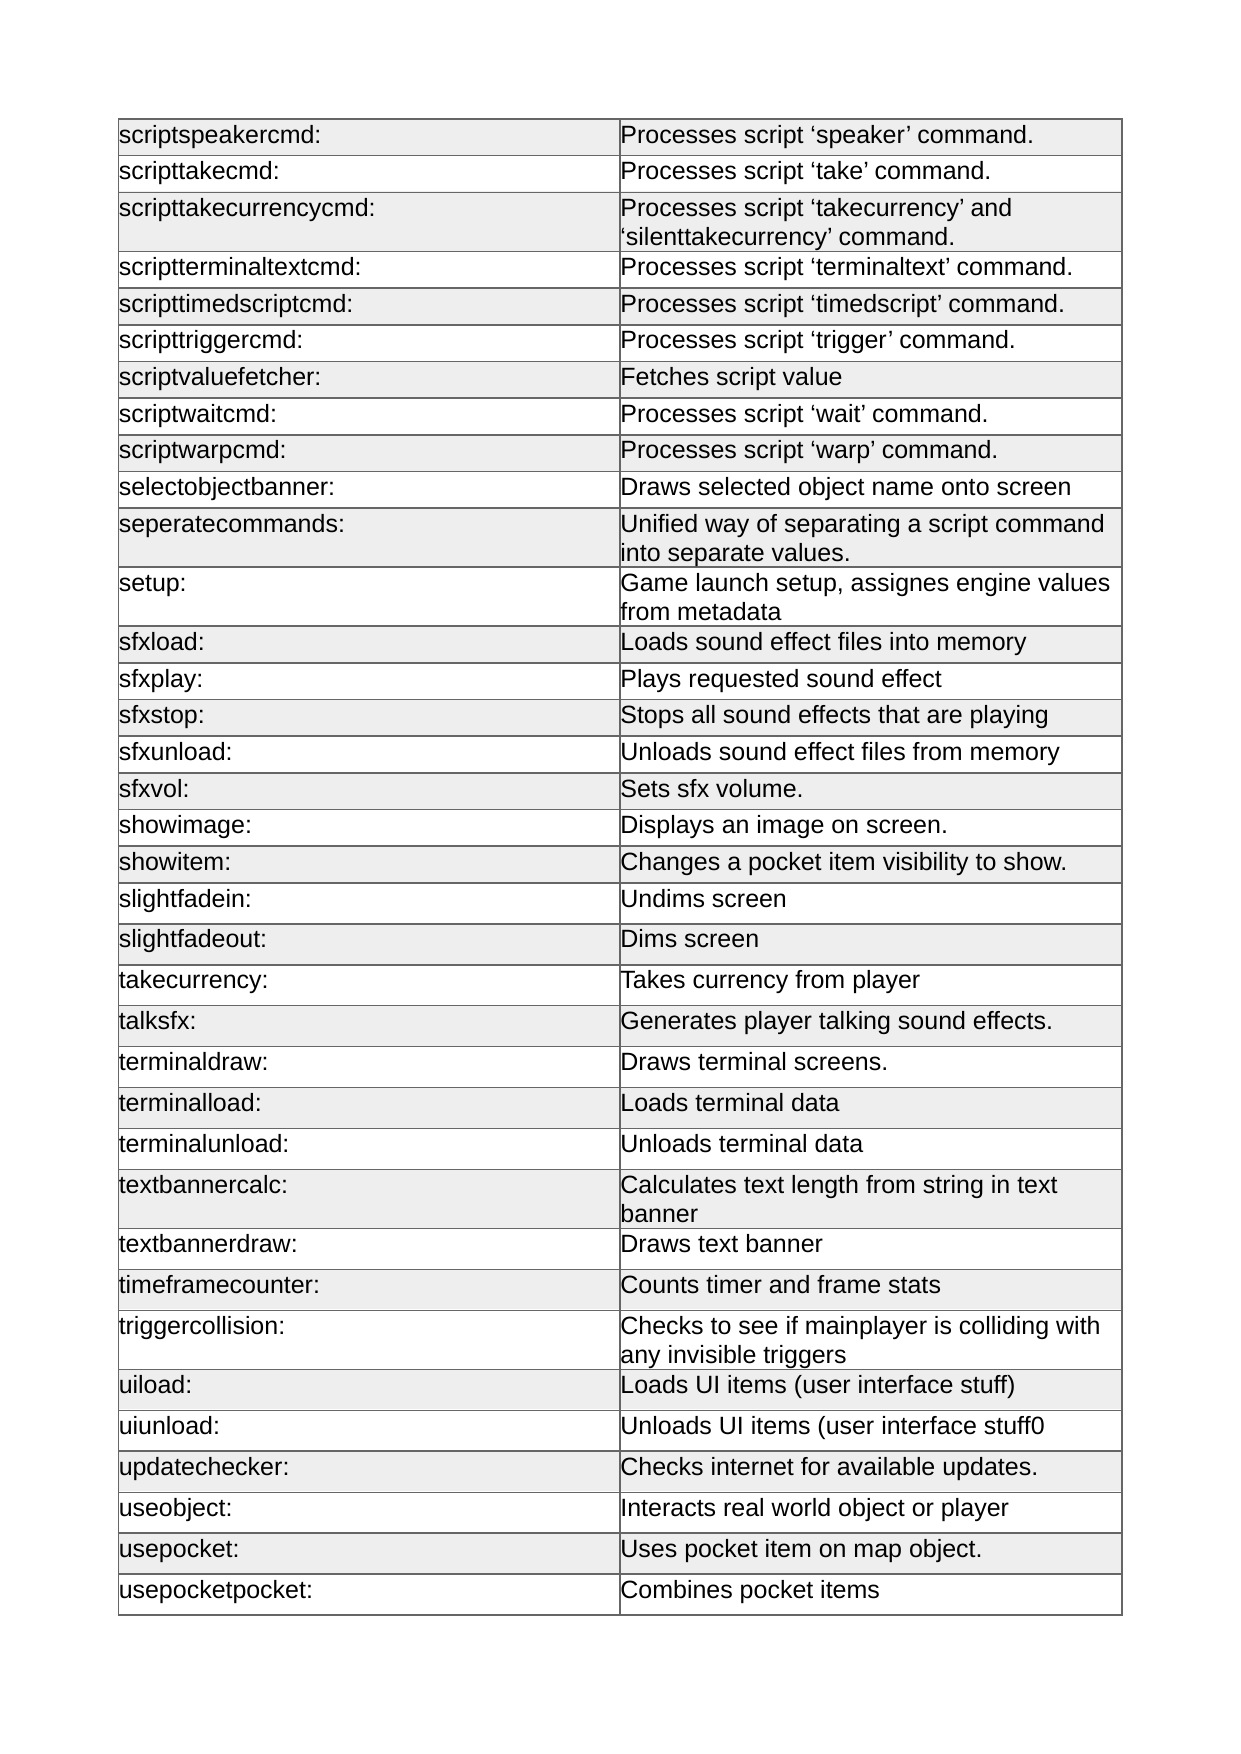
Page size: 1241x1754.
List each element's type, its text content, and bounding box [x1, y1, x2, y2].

table_cell terminalunload: [119, 1129, 619, 1168]
table_cell scripttakecurrencycmd: [119, 193, 619, 251]
table_cell Fetches script value [621, 362, 1121, 397]
table_cell Combines pocket items [621, 1575, 1121, 1614]
table_cell Calculates text length from string in text banner [621, 1170, 1121, 1228]
table_cell terminaldraw: [119, 1047, 619, 1087]
table_cell Unloads terminal data [621, 1129, 1121, 1168]
table_cell Displays an image on screen. [621, 810, 1121, 845]
table_cell Loads UI items (user interface stuff) [621, 1370, 1121, 1409]
table_cell updatechecker: [119, 1452, 619, 1491]
table_cell Processes script ‘speaker’ command. [621, 120, 1121, 155]
table_cell Checks internet for available updates. [621, 1452, 1121, 1491]
table_cell Draws text banner [621, 1229, 1121, 1268]
table_cell sfxvol: [119, 774, 619, 809]
table_cell uiunload: [119, 1411, 619, 1450]
table_cell seperatecommands: [119, 509, 619, 566]
table_cell scriptspeakercmd: [119, 120, 619, 155]
table_cell scriptwarpcmd: [119, 436, 619, 471]
table_cell setup: [119, 568, 619, 625]
table_cell uiload: [119, 1370, 619, 1409]
table_cell Stops all sound effects that are playing [621, 700, 1121, 735]
table_cell selectobjectbanner: [119, 472, 619, 507]
table_cell sfxload: [119, 627, 619, 662]
table_cell Processes script ‘warp’ command. [621, 436, 1121, 471]
table_cell sfxunload: [119, 737, 619, 772]
table_cell sfxstop: [119, 700, 619, 735]
table_cell Processes script ‘terminaltext’ command. [621, 252, 1121, 287]
table_cell Generates player talking sound effects. [621, 1006, 1121, 1046]
table_cell sfxplay: [119, 664, 619, 699]
table_cell Processes script ‘wait’ command. [621, 399, 1121, 434]
table_cell scriptterminaltextcmd: [119, 252, 619, 287]
table_cell takecurrency: [119, 966, 619, 1005]
table_cell Processes script ‘takecurrency’ and ‘silenttakecurrency’ command. [621, 193, 1121, 251]
table_cell useobject: [119, 1493, 619, 1532]
table_cell Counts timer and frame stats [621, 1270, 1121, 1309]
table_cell Unified way of separating a script command into separate values. [621, 509, 1121, 566]
table_cell Processes script ‘take’ command. [621, 156, 1121, 191]
table_cell Processes script ‘timedscript’ command. [621, 289, 1121, 324]
table_cell Processes script ‘trigger’ command. [621, 326, 1121, 361]
table_cell Uses pocket item on map object. [621, 1534, 1121, 1573]
table_cell scriptvaluefetcher: [119, 362, 619, 397]
table_cell scripttakecmd: [119, 156, 619, 191]
table_cell Takes currency from player [621, 966, 1121, 1005]
table_cell slightfadeout: [119, 925, 619, 964]
table_cell Draws selected object name onto screen [621, 472, 1121, 507]
table_cell Loads terminal data [621, 1088, 1121, 1128]
table_cell showimage: [119, 810, 619, 845]
table_cell scripttriggercmd: [119, 326, 619, 361]
table_cell showitem: [119, 847, 619, 882]
table_cell scripttimedscriptcmd: [119, 289, 619, 324]
table_cell usepocket: [119, 1534, 619, 1573]
table_cell Game launch setup, assignes engine values from metadata [621, 568, 1121, 625]
table_cell textbannerdraw: [119, 1229, 619, 1268]
table_cell Plays requested sound effect [621, 664, 1121, 699]
table_cell slightfadein: [119, 884, 619, 923]
table_cell Unloads UI items (user interface stuff0 [621, 1411, 1121, 1450]
table_cell Draws terminal screens. [621, 1047, 1121, 1087]
table_cell Dims screen [621, 925, 1121, 964]
table_cell Checks to see if mainplayer is colliding with any invisible triggers [621, 1311, 1121, 1368]
table_cell Sets sfx volume. [621, 774, 1121, 809]
table_cell scriptwaitcmd: [119, 399, 619, 434]
table_cell talksfx: [119, 1006, 619, 1046]
table_cell usepocketpocket: [119, 1575, 619, 1614]
table_cell triggercollision: [119, 1311, 619, 1368]
table_cell Changes a pocket item visibility to show. [621, 847, 1121, 882]
table_cell Interacts real world object or player [621, 1493, 1121, 1532]
table_cell terminalload: [119, 1088, 619, 1128]
table_cell timeframecounter: [119, 1270, 619, 1309]
table_cell textbannercalc: [119, 1170, 619, 1228]
table_cell Undims screen [621, 884, 1121, 923]
table_cell Loads sound effect files into memory [621, 627, 1121, 662]
table_cell Unloads sound effect files from memory [621, 737, 1121, 772]
